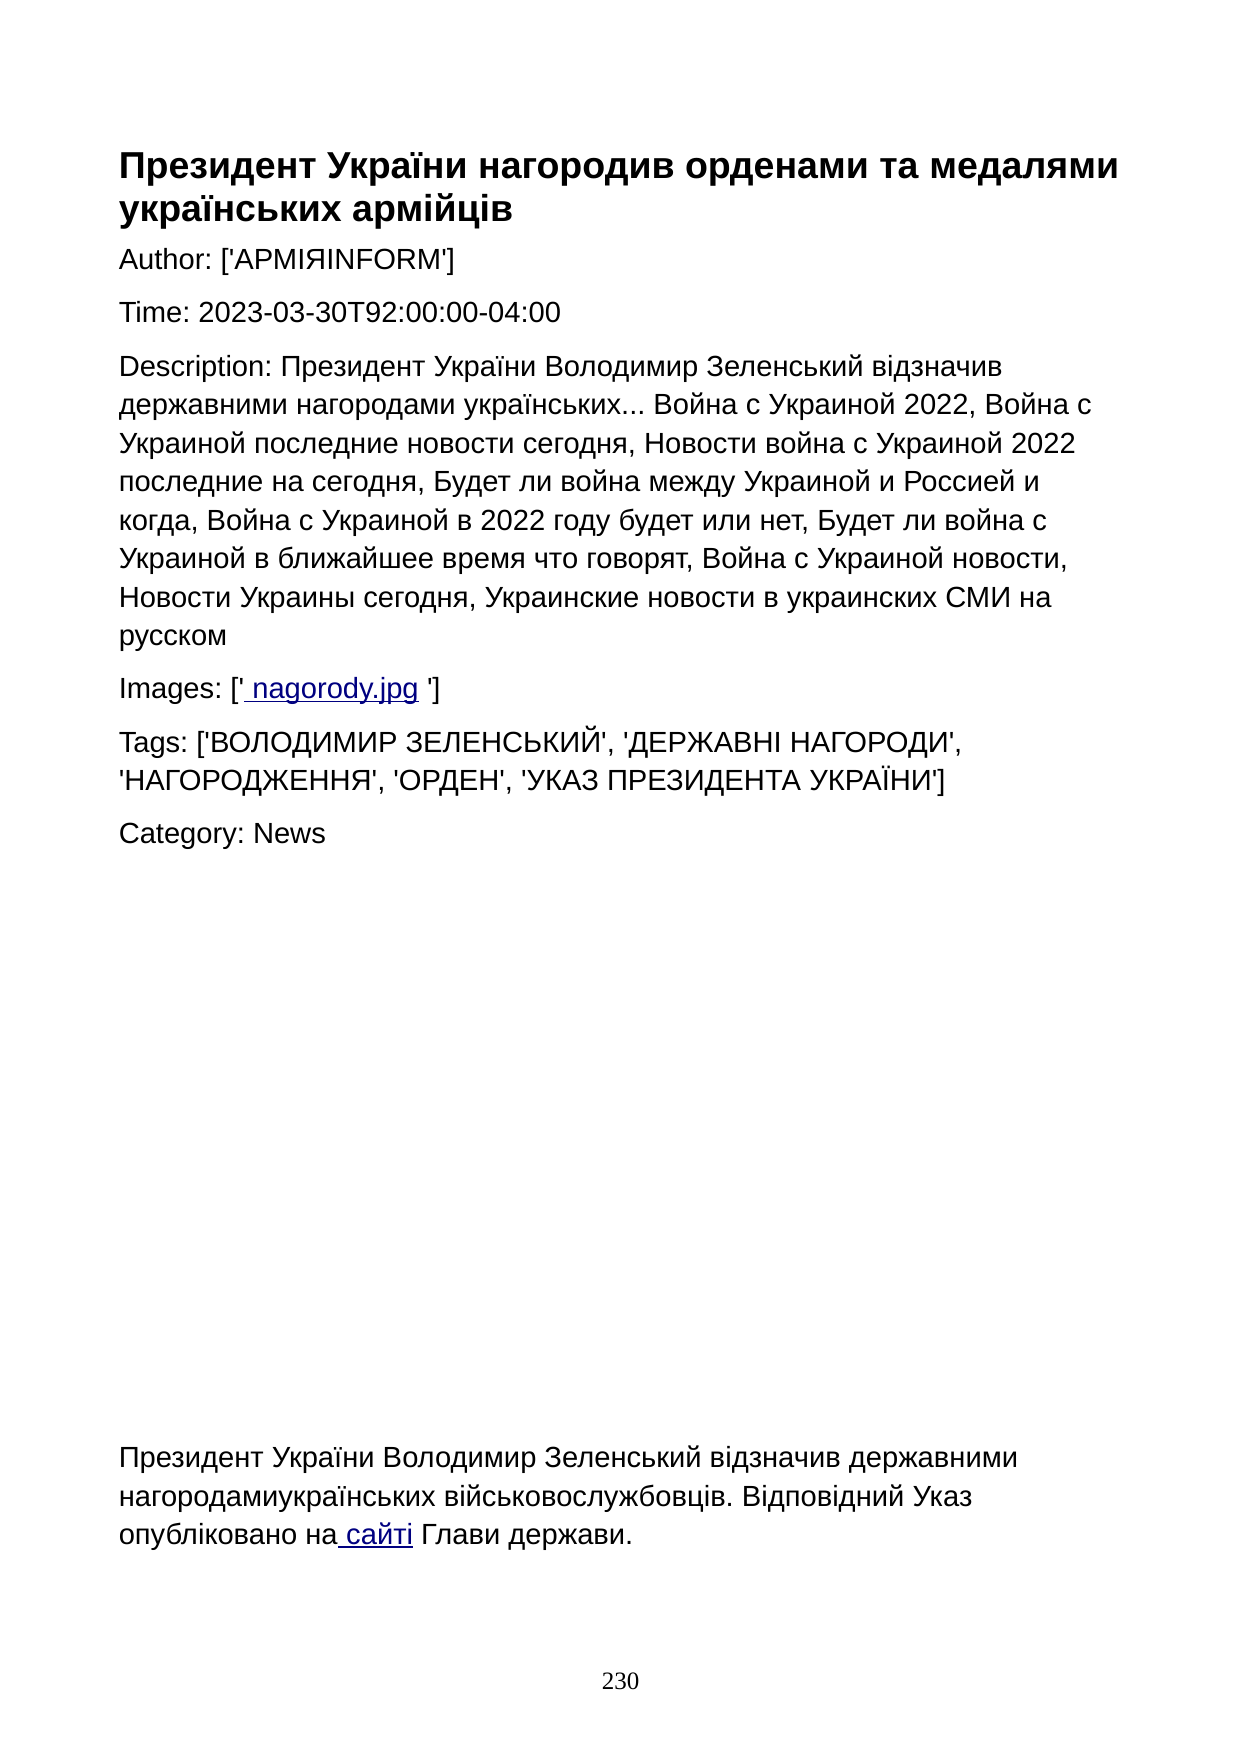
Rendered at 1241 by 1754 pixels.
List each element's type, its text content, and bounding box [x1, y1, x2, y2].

text Президент України Володимир Зеленський відзначив державними нагородамиукраїнських військовослужбовців. Відповідний Указ опубліковано на сайті Глави держави. [118, 1440, 1122, 1551]
text Time: 2023-03-30T92:00:00-04:00 [118, 295, 1122, 329]
text Tags: ['ВОЛОДИМИР ЗЕЛЕНСЬКИЙ', 'ДЕРЖАВНІ НАГОРОДИ', 'НАГОРОДЖЕННЯ', 'ОРДЕН', 'УКАЗ ПРЕЗИДЕНТА УКРАЇНИ'] [118, 724, 1122, 797]
subtitle Президент України нагородив орденами та медалями українських армійців [118, 143, 1122, 230]
text Description: Президент України Володимир Зеленський відзначив державними нагородами українських... Война с Украиной 2022, Война с Украиной последние новости сегодня, Новости война с Украиной 2022 последние на сегодня, Будет ли война между Украиной и Россией и когда, Война с Украиной в 2022 году будет или нет, Будет ли война с Украиной в ближайшее время что говорят, Война с Украиной новости, Новости Украины сегодня, Украинские новости в украинских СМИ на русском [118, 348, 1122, 652]
text Author: ['АРМІЯINFORM'] [118, 242, 1122, 276]
text Images: [' nagorody.jpg '] [118, 671, 1122, 705]
text Category: News [118, 816, 1122, 850]
